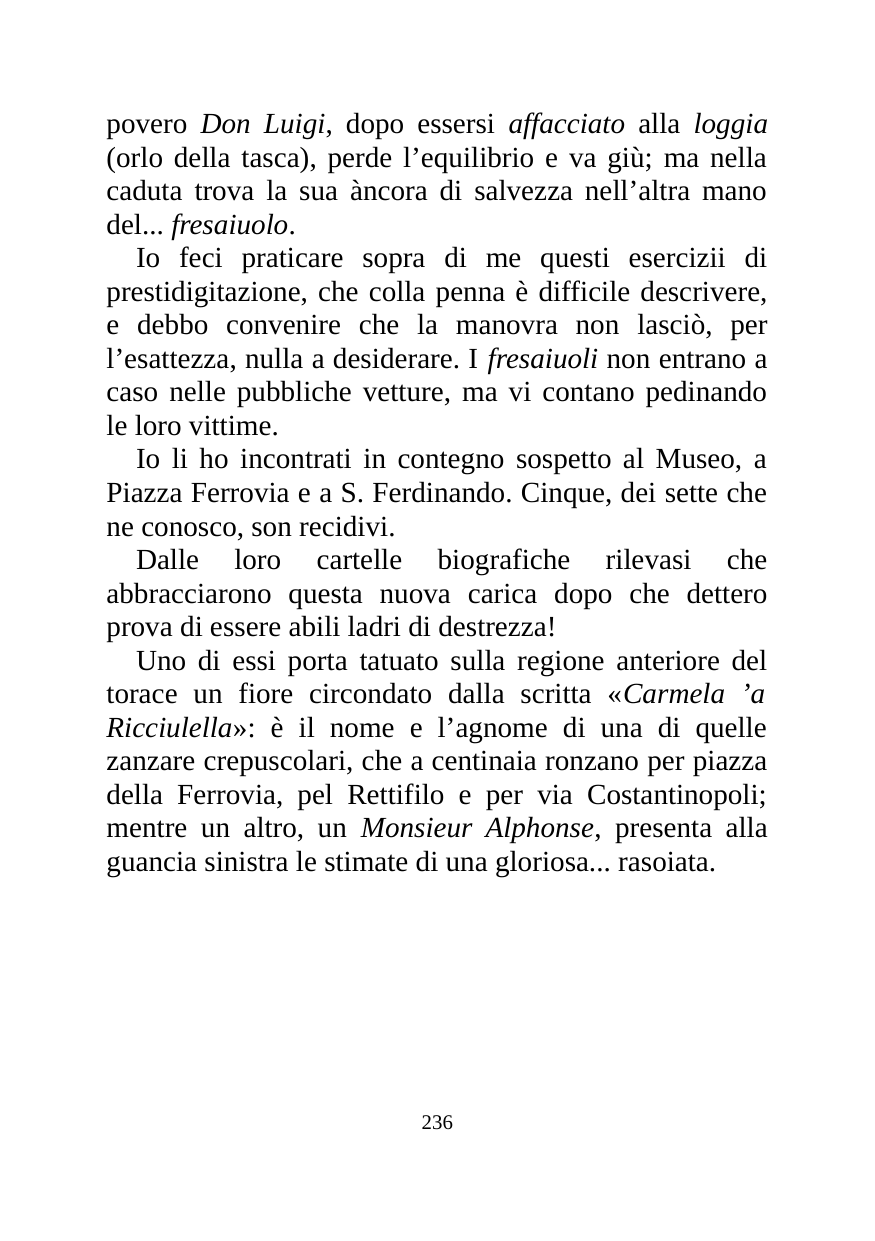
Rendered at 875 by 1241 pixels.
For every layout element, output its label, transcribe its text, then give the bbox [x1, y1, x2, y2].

text Uno di essi porta tatuato sulla regione anteriore del torace un fiore circondato dalla scritta «Carmela ’a Ricciulella»: è il nome e l’agnome di una di quelle zanzare crepuscolari, che a centinaia ronzano per piazza della Ferrovia, pel Rettifilo e per via Costantinopoli; mentre un altro, un Monsieur Alphonse, presenta alla guancia sinistra le stimate di una gloriosa... rasoiata. [106, 643, 768, 878]
text Io feci praticare sopra di me questi esercizii di prestidigitazione, che colla penna è difficile descrivere, e debbo convenire che la manovra non lasciò, per l’esattezza, nulla a desiderare. I fresaiuoli non entrano a caso nelle pubbliche vetture, ma vi contano pedinando le loro vittime. [106, 240, 768, 442]
text Dalle loro cartelle biografiche rilevasi che abbracciarono questa nuova carica dopo che dettero prova di essere abili ladri di destrezza! [106, 542, 768, 643]
text povero Don Luigi, dopo essersi affacciato alla loggia (orlo della tasca), perde l’equilibrio e va giù; ma nella caduta trova la sua àncora di salvezza nell’altra mano del... fresaiuolo. [106, 106, 768, 240]
text Io li ho incontrati in contegno sospetto al Museo, a Piazza Ferrovia e a S. Ferdinando. Cinque, dei sette che ne conosco, son recidivi. [106, 442, 768, 542]
